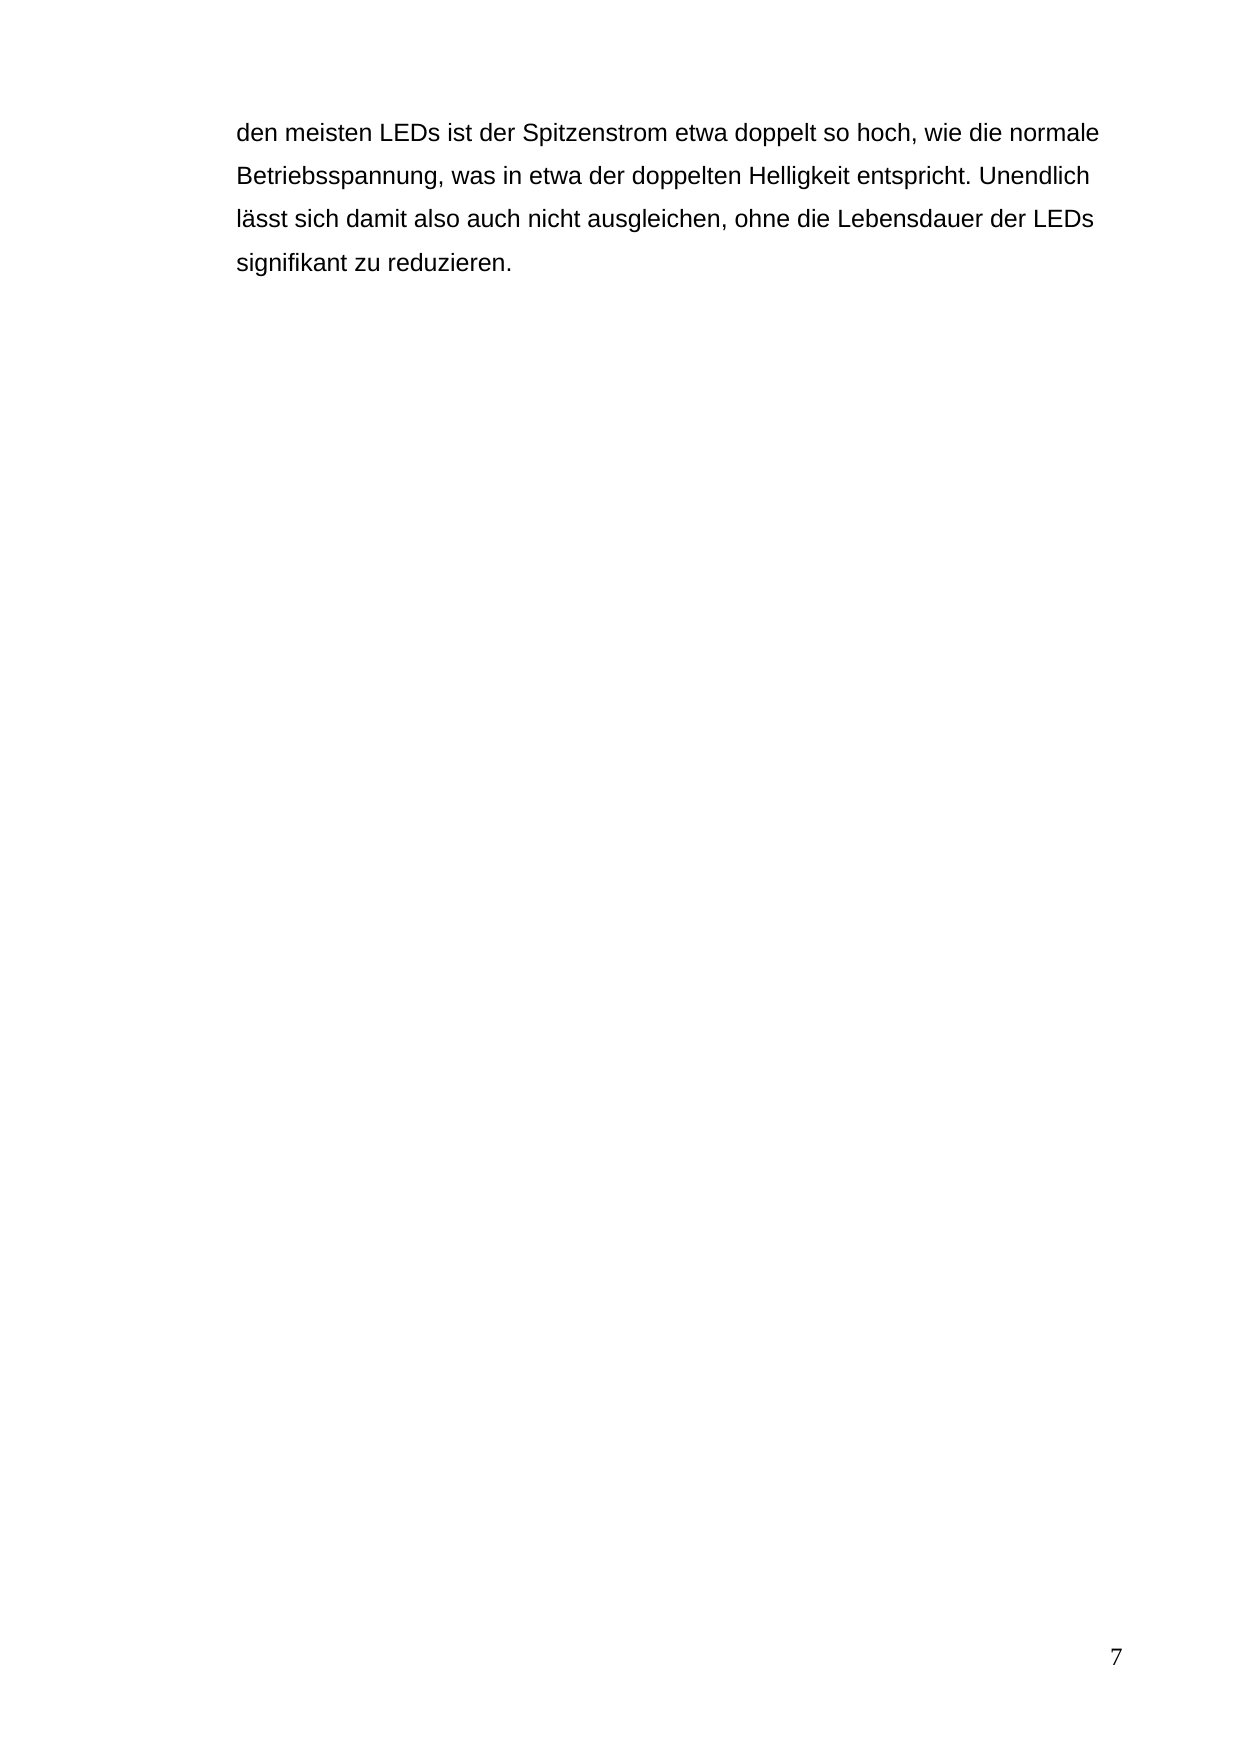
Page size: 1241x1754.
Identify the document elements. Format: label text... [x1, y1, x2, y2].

text den meisten LEDs ist der Spitzenstrom etwa doppelt so hoch, wie die normale Betriebsspannung, was in etwa der doppelten Helligkeit entspricht. Unendlich lässt sich damit also auch nicht ausgleichen, ohne die Lebensdauer der LEDs signifikant zu reduzieren. [236, 118, 1122, 276]
